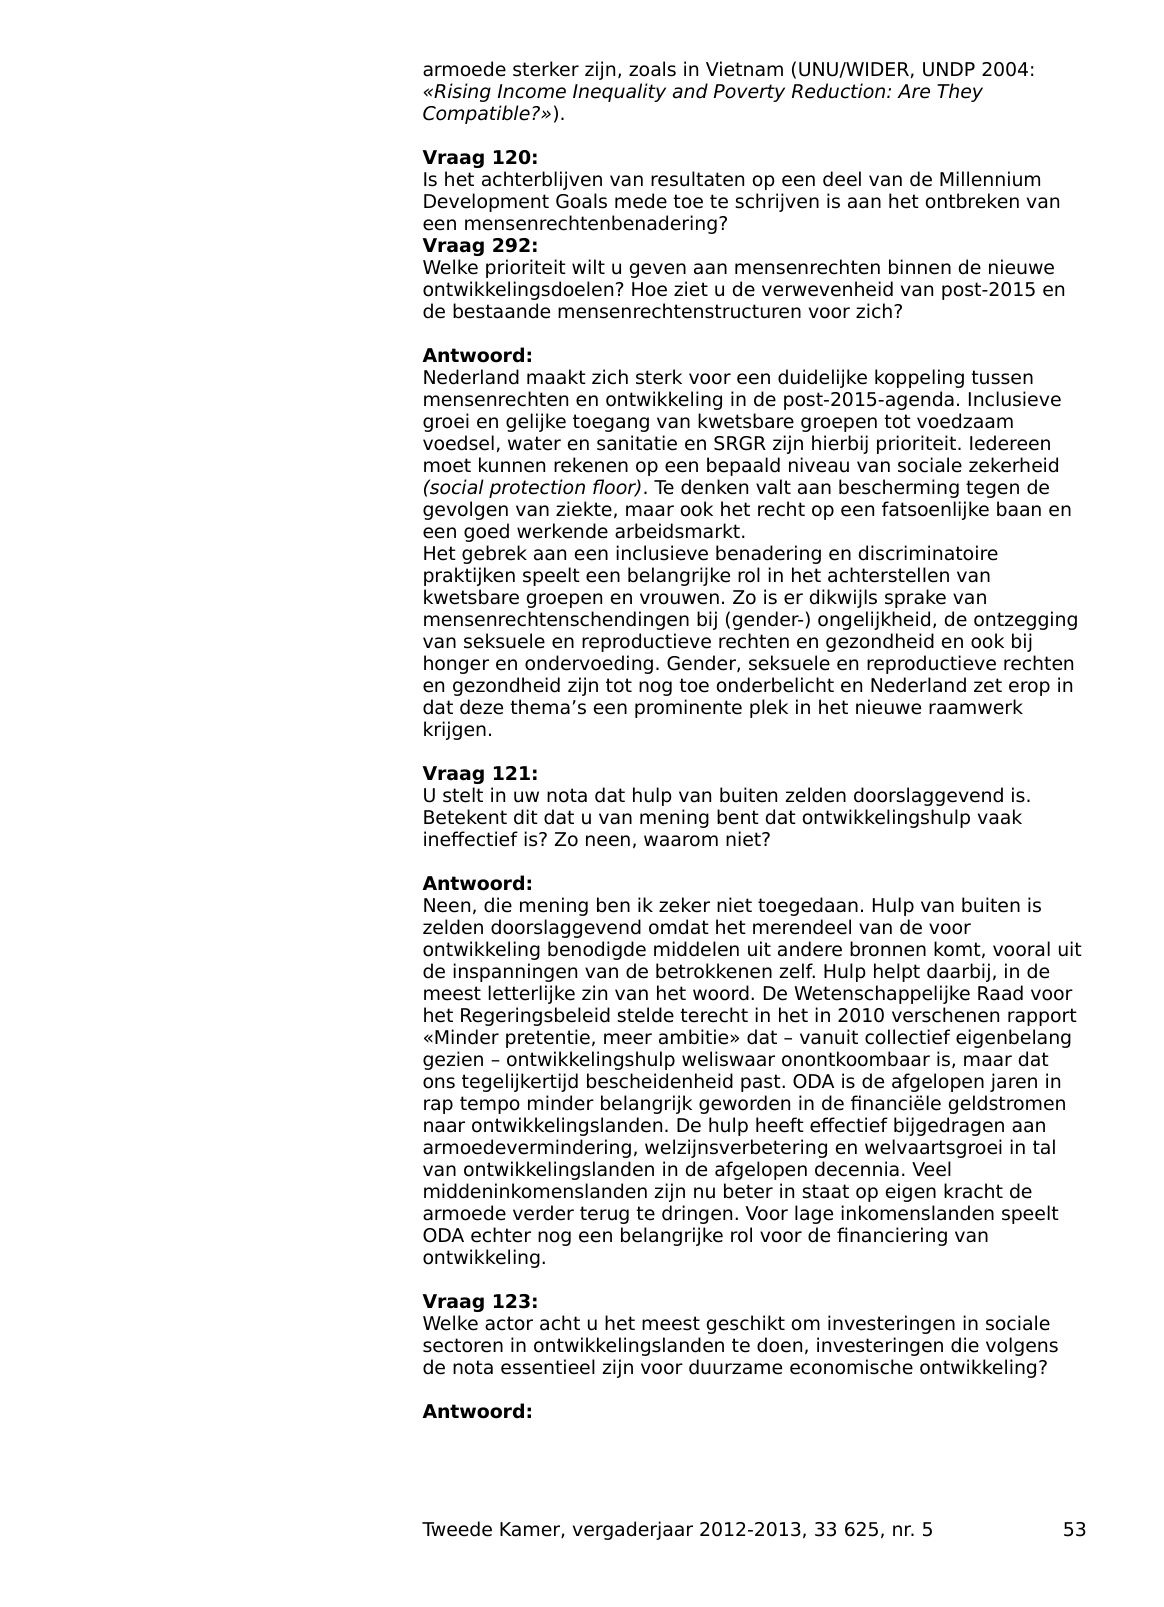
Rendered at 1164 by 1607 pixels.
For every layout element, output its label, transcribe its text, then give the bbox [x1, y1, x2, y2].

text armoede sterker zijn, zoals in Vietnam (UNU/WIDER, UNDP 2004: «Rising Income Inequality and Poverty Reduction: Are They Compatible?»). [422, 59, 1087, 125]
text U stelt in uw nota dat hulp van buiten zelden doorslaggevend is. Betekent dit dat u van mening bent dat ontwikkelingshulp vaak ineffectief is? Zo neen, waarom niet? [422, 785, 1087, 851]
text Antwoord: [422, 1401, 1087, 1423]
text Vraag 292: [422, 235, 1087, 257]
text Vraag 123: [422, 1291, 1087, 1313]
text Welke prioriteit wilt u geven aan mensenrechten binnen de nieuwe ontwikkelingsdoelen? Hoe ziet u de verwevenheid van post-2015 en de bestaande mensenrechtenstructuren voor zich? [422, 257, 1087, 323]
text Is het achterblijven van resultaten op een deel van de Millennium Development Goals mede toe te schrijven is aan het ontbreken van een mensenrechtenbenadering? [422, 169, 1087, 235]
text Antwoord: [422, 345, 1087, 367]
text Vraag 120: [422, 147, 1087, 169]
text Neen, die mening ben ik zeker niet toegedaan. Hulp van buiten is zelden doorslaggevend omdat het merendeel van de voor ontwikkeling benodigde middelen uit andere bronnen komt, vooral uit de inspanningen van de betrokkenen zelf. Hulp helpt daarbij, in de meest letterlijke zin van het woord. De Wetenschappelijke Raad voor het Regeringsbeleid stelde terecht in het in 2010 verschenen rapport «Minder pretentie, meer ambitie» dat – vanuit collectief eigenbelang gezien – ontwikkelingshulp weliswaar onontkoombaar is, maar dat ons tegelijkertijd bescheidenheid past. ODA is de afgelopen jaren in rap tempo minder belangrijk geworden in de financiële geldstromen naar ontwikkelingslanden. De hulp heeft effectief bijgedragen aan armoedevermindering, welzijnsverbetering en welvaartsgroei in tal van ontwikkelingslanden in de afgelopen decennia. Veel middeninkomenslanden zijn nu beter in staat op eigen kracht de armoede verder terug te dringen. Voor lage inkomenslanden speelt ODA echter nog een belangrijke rol voor de financiering van ontwikkeling. [422, 895, 1087, 1269]
text Welke actor acht u het meest geschikt om investeringen in sociale sectoren in ontwikkelingslanden te doen, investeringen die volgens de nota essentieel zijn voor duurzame economische ontwikkeling? [422, 1313, 1087, 1379]
text Nederland maakt zich sterk voor een duidelijke koppeling tussen mensenrechten en ontwikkeling in de post-2015-agenda. Inclusieve groei en gelijke toegang van kwetsbare groepen tot voedzaam voedsel, water en sanitatie en SRGR zijn hierbij prioriteit. Iedereen moet kunnen rekenen op een bepaald niveau van sociale zekerheid (social protection floor). Te denken valt aan bescherming tegen de gevolgen van ziekte, maar ook het recht op een fatsoenlijke baan en een goed werkende arbeidsmarkt. [422, 367, 1087, 543]
text Het gebrek aan een inclusieve benadering en discriminatoire praktijken speelt een belangrijke rol in het achterstellen van kwetsbare groepen en vrouwen. Zo is er dikwijls sprake van mensenrechtenschendingen bij (gender-) ongelijkheid, de ontzegging van seksuele en reproductieve rechten en gezondheid en ook bij honger en ondervoeding. Gender, seksuele en reproductieve rechten en gezondheid zijn tot nog toe onderbelicht en Nederland zet erop in dat deze thema’s een prominente plek in het nieuwe raamwerk krijgen. [422, 543, 1087, 741]
text Vraag 121: [422, 763, 1087, 785]
text Antwoord: [422, 873, 1087, 895]
